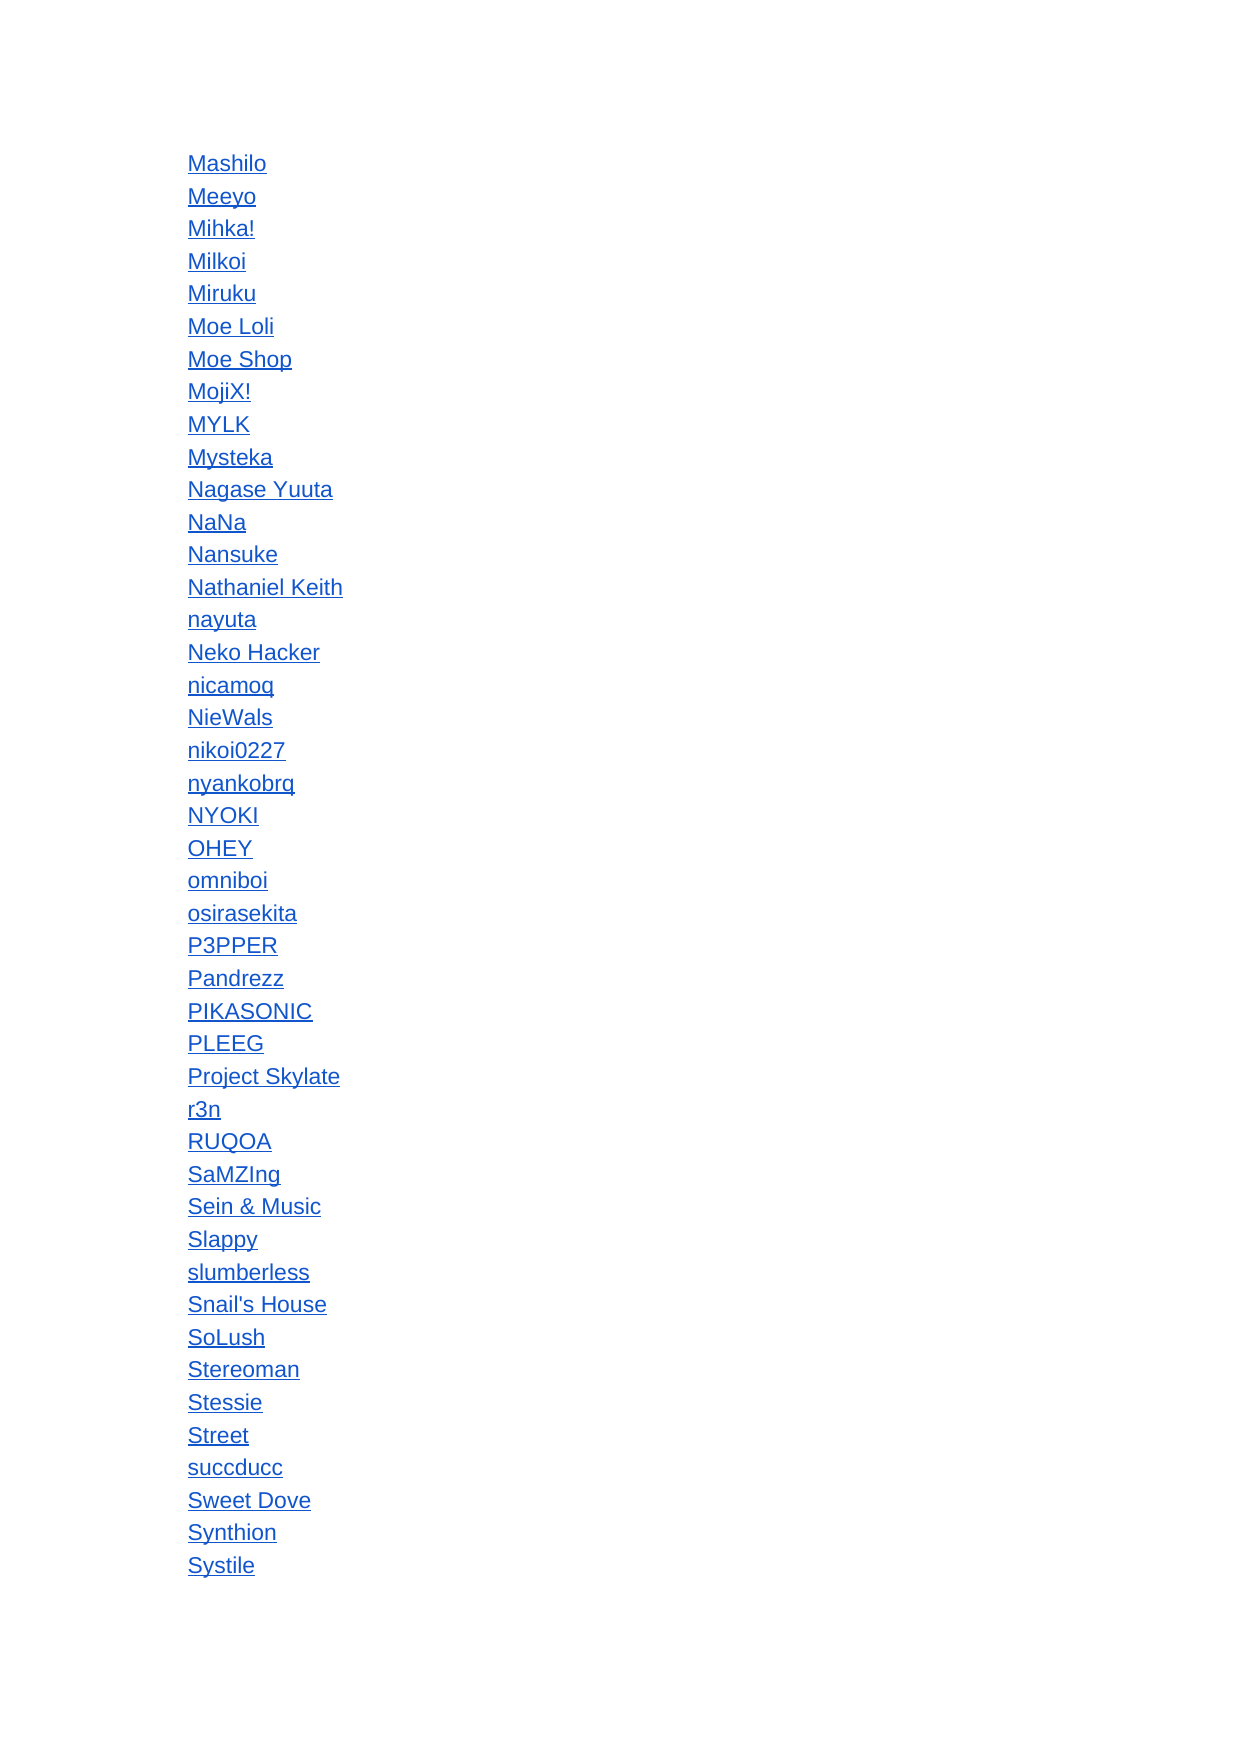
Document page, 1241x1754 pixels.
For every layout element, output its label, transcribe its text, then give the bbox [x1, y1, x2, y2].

text nicamoq [187, 672, 1090, 698]
text Mihka! [187, 215, 1090, 242]
text Mashilo [187, 150, 1090, 176]
text nikoi0227 [187, 737, 1090, 763]
text Systile [187, 1552, 1090, 1578]
text OHEY [187, 835, 1090, 861]
text omniboi [187, 867, 1090, 894]
text SaMZIng [187, 1161, 1090, 1187]
text succducc [187, 1454, 1090, 1481]
text Slappy [187, 1226, 1090, 1252]
text Nathaniel Keith [187, 574, 1090, 600]
text Sein & Music [187, 1193, 1090, 1220]
text Neko Hacker [187, 639, 1090, 665]
text NieWals [187, 704, 1090, 731]
text Project Skylate [187, 1063, 1090, 1089]
text P3PPER [187, 932, 1090, 959]
text PIKASONIC [187, 998, 1090, 1024]
text Moe Shop [187, 346, 1090, 372]
text PLEEG [187, 1030, 1090, 1057]
text MYLK [187, 411, 1090, 437]
text Sweet Dove [187, 1487, 1090, 1513]
text MojiX! [187, 378, 1090, 404]
text RUQOA [187, 1128, 1090, 1154]
text Nansuke [187, 541, 1090, 568]
text Moe Loli [187, 313, 1090, 339]
text NaNa [187, 509, 1090, 535]
text Meeyo [187, 183, 1090, 209]
text Street [187, 1422, 1090, 1448]
text Stessie [187, 1389, 1090, 1415]
text Nagase Yuuta [187, 476, 1090, 502]
text Snail's House [187, 1291, 1090, 1317]
text slumberless [187, 1258, 1090, 1285]
text Stereoman [187, 1356, 1090, 1383]
text Pandrezz [187, 965, 1090, 991]
text SoLush [187, 1324, 1090, 1350]
text Milkoi [187, 248, 1090, 274]
text osirasekita [187, 900, 1090, 926]
text Synthion [187, 1519, 1090, 1546]
text NYOKI [187, 802, 1090, 828]
text Mysteka [187, 443, 1090, 470]
text r3n [187, 1096, 1090, 1122]
text Miruku [187, 280, 1090, 307]
text nayuta [187, 606, 1090, 633]
text nyankobrq [187, 769, 1090, 796]
